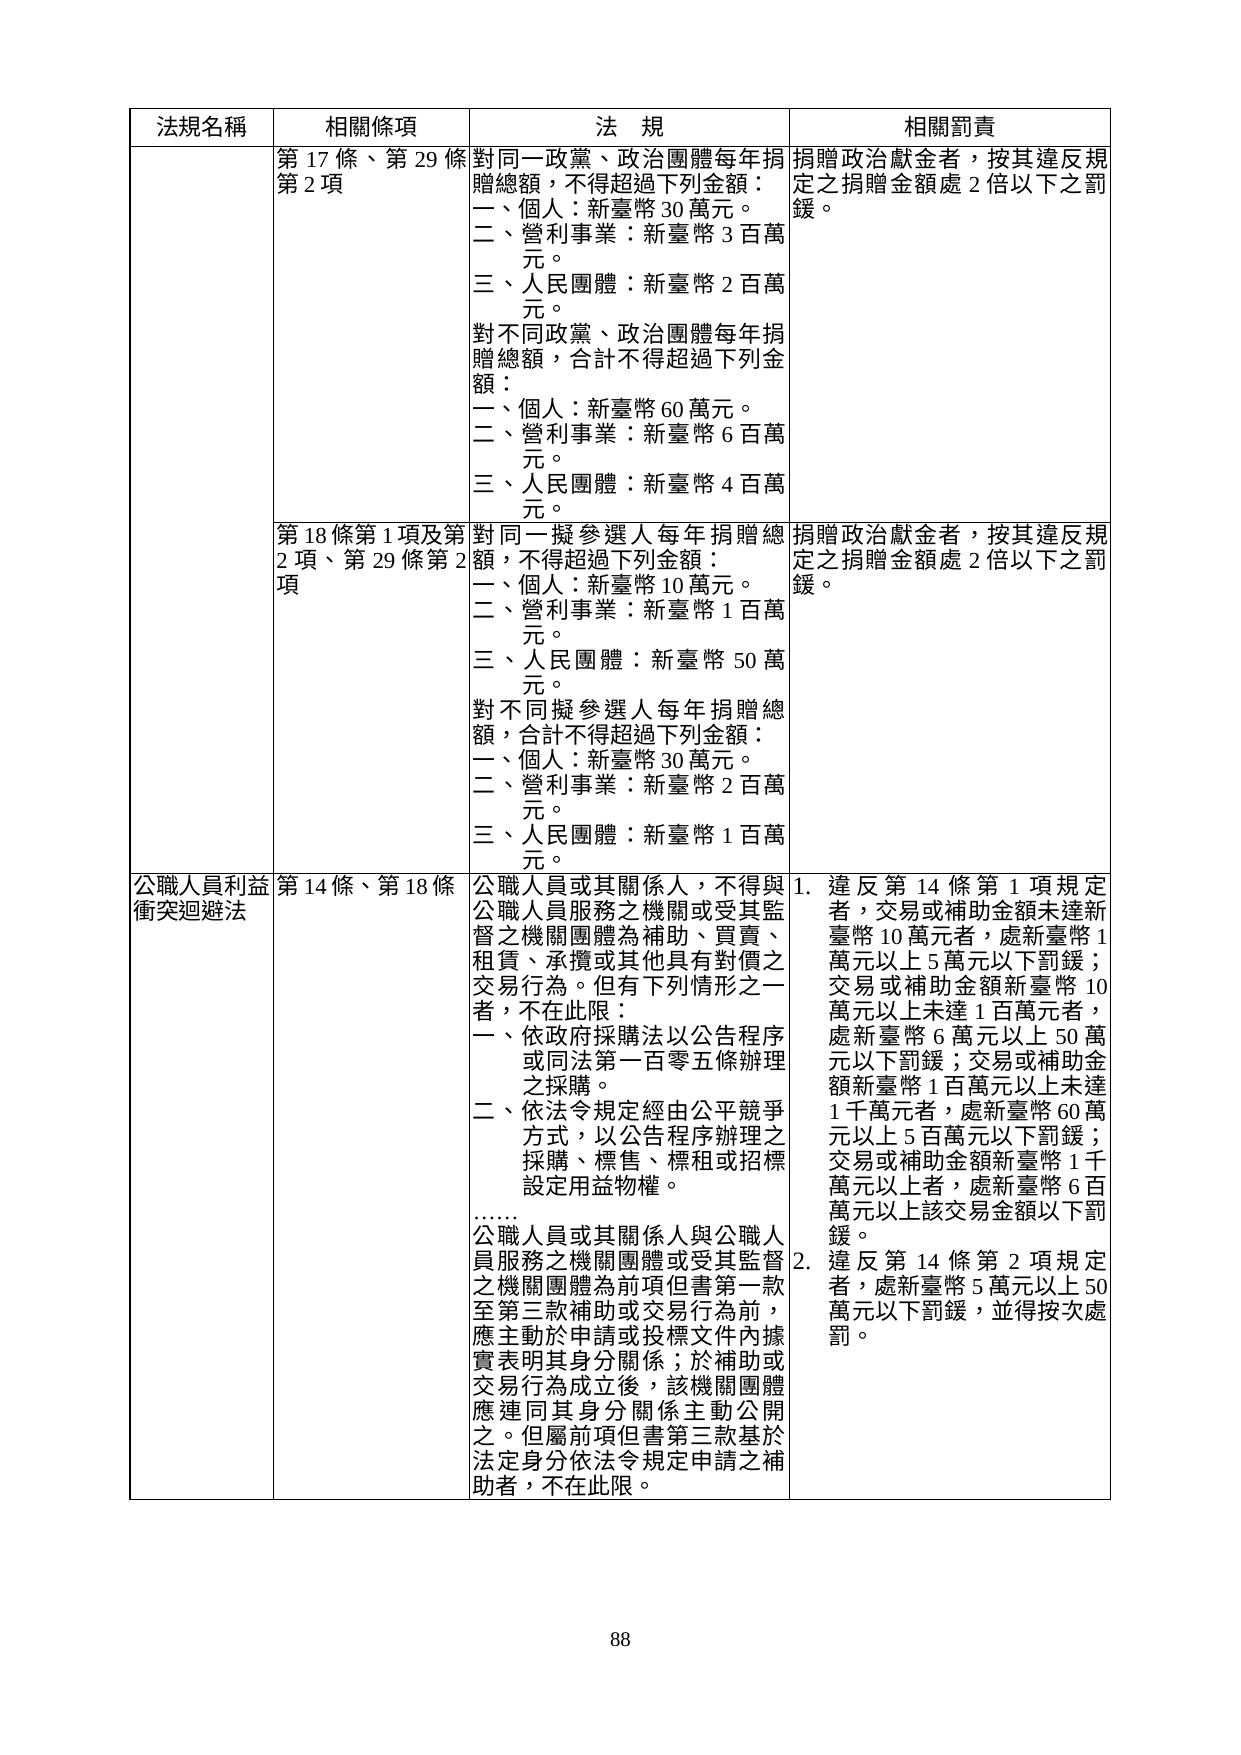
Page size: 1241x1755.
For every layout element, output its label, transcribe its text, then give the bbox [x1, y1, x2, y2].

table_cell 捐贈政治獻金者，按其違反規定之捐贈金額處2倍以下之罰鍰。 [790, 147, 1110, 522]
table_cell 對同一政黨、政治團體每年捐贈總額，不得超過下列金額： 一、個人：新臺幣30萬元。 二、營利事業：新臺幣3百萬元。 三、人民團體：新臺幣2百萬元。 對不同政黨、政治團體每年捐贈總額，合計不得超過下列金額： 一、個人：新臺幣60萬元。 二、營利事業：新臺幣6百萬元。 三、人民團體：新臺幣4百萬元。 [470, 147, 789, 522]
table_header 相關條項 [274, 109, 469, 146]
table_cell 公職人員或其關係人，不得與公職人員服務之機關或受其監督之機關團體為補助、買賣、租賃、承攬或其他具有對價之交易行為。但有下列情形之一者，不在此限： 一、依政府採購法以公告程序或同法第一百零五條辦理之採購。 二、依法令規定經由公平競爭方式，以公告程序辦理之採購、標售、標租或招標設定用益物權。 …… 公職人員或其關係人與公職人員服務之機關團體或受其監督之機關團體為前項但書第一款至第三款補助或交易行為前，應主動於申請或投標文件內據實表明其身分關係；於補助或交易行為成立後，該機關團體應連同其身分關係主動公開之。但屬前項但書第三款基於法定身分依法令規定申請之補助者，不在此限。 [470, 874, 789, 1499]
table_cell [131, 147, 273, 873]
table_cell 違反第14條第1項規定者，交易或補助金額未達新臺幣10萬元者，處新臺幣1萬元以上5萬元以下罰鍰；交易或補助金額新臺幣10萬元以上未達1百萬元者，處新臺幣6萬元以上50萬元以下罰鍰；交易或補助金額新臺幣1百萬元以上未達1千萬元者，處新臺幣60萬元以上5百萬元以下罰鍰；交易或補助金額新臺幣1千萬元以上者，處新臺幣6百萬元以上該交易金額以下罰鍰。 違反第14條第2項規定者，處新臺幣5萬元以上50萬元以下罰鍰，並得按次處罰。 [790, 874, 1110, 1499]
table_cell 公職人員利益衝突迴避法 [131, 874, 273, 1499]
table_cell 第18條第1項及第2項、第29條第2項 [274, 523, 469, 873]
table_header 法 規 [470, 109, 789, 146]
table_header 相關罰責 [790, 109, 1110, 146]
table_cell 對同一擬參選人每年捐贈總額，不得超過下列金額： 一、個人：新臺幣10萬元。 二、營利事業：新臺幣1百萬元。 三、人民團體：新臺幣50萬元。 對不同擬參選人每年捐贈總額，合計不得超過下列金額： 一、個人：新臺幣30萬元。 二、營利事業：新臺幣2百萬元。 三、人民團體：新臺幣1百萬元。 [470, 523, 789, 873]
table_cell 第14條、第18條 [274, 874, 469, 1499]
table_cell 捐贈政治獻金者，按其違反規定之捐贈金額處2倍以下之罰鍰。 [790, 523, 1110, 873]
table_cell 第17條、第29條第2項 [274, 147, 469, 522]
table_header 法規名稱 [131, 109, 273, 146]
